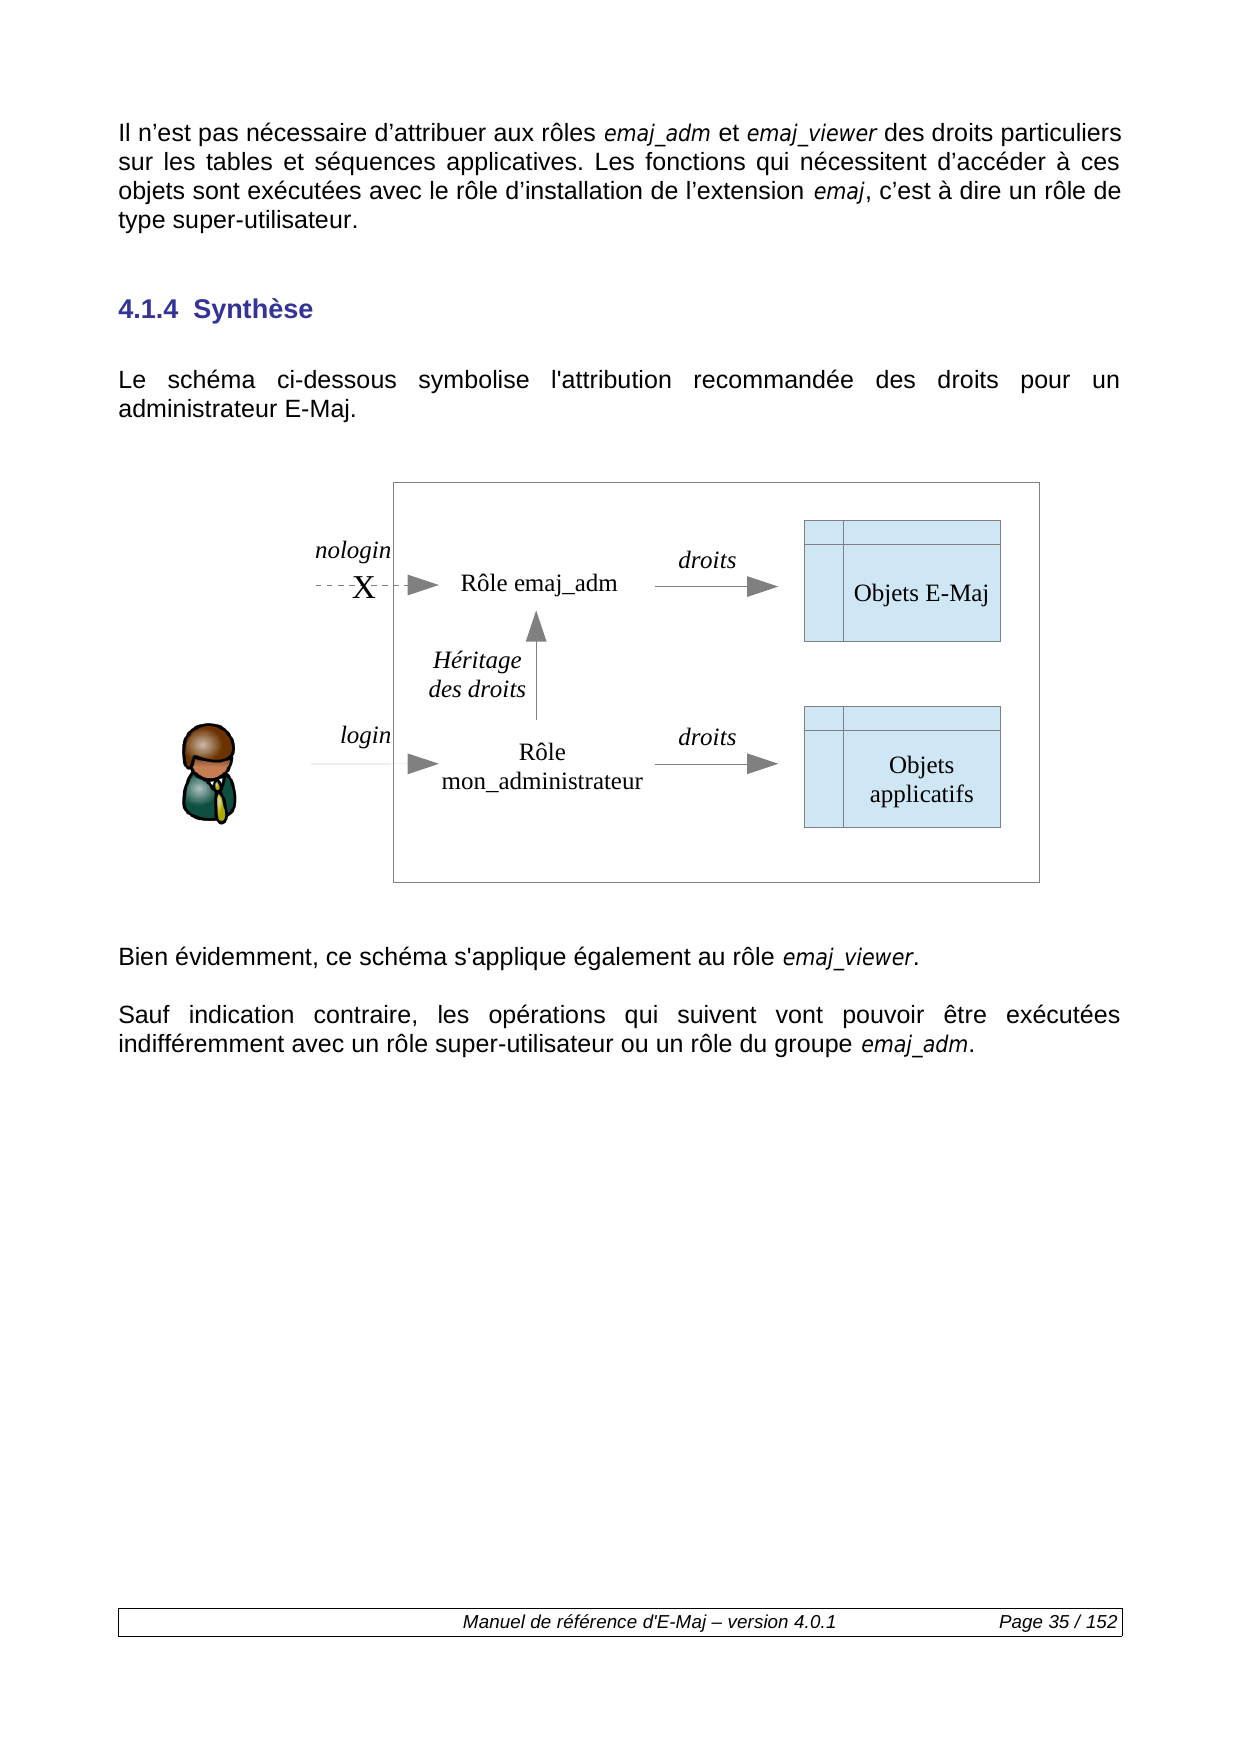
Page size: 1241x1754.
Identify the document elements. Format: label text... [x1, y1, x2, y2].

text Sauf indication contraire, les opérations qui suivent vont pouvoir être exécutées indifféremment avec un rôle super-utilisateur ou un rôle du groupe emaj_adm. [118, 999, 1122, 1058]
subtitle Synthèse [118, 292, 1122, 323]
text Le schéma ci-dessous symbolise l'attribution recommandée des droits pour un administrateur E-Maj. [118, 365, 1122, 423]
text Bien évidemment, ce schéma s'applique également au rôle emaj_viewer. [118, 941, 1122, 970]
picture [159, 719, 258, 826]
text Il n’est pas nécessaire d’attribuer aux rôles emaj_adm et emaj_viewer des droits particuliers sur les tables et séquences applicatives. Les fonctions qui nécessitent d’accéder à ces objets sont exécutées avec le rôle d’installation de l’extension emaj, c’est à dire un rôle de type super-utilisateur. [118, 118, 1122, 234]
